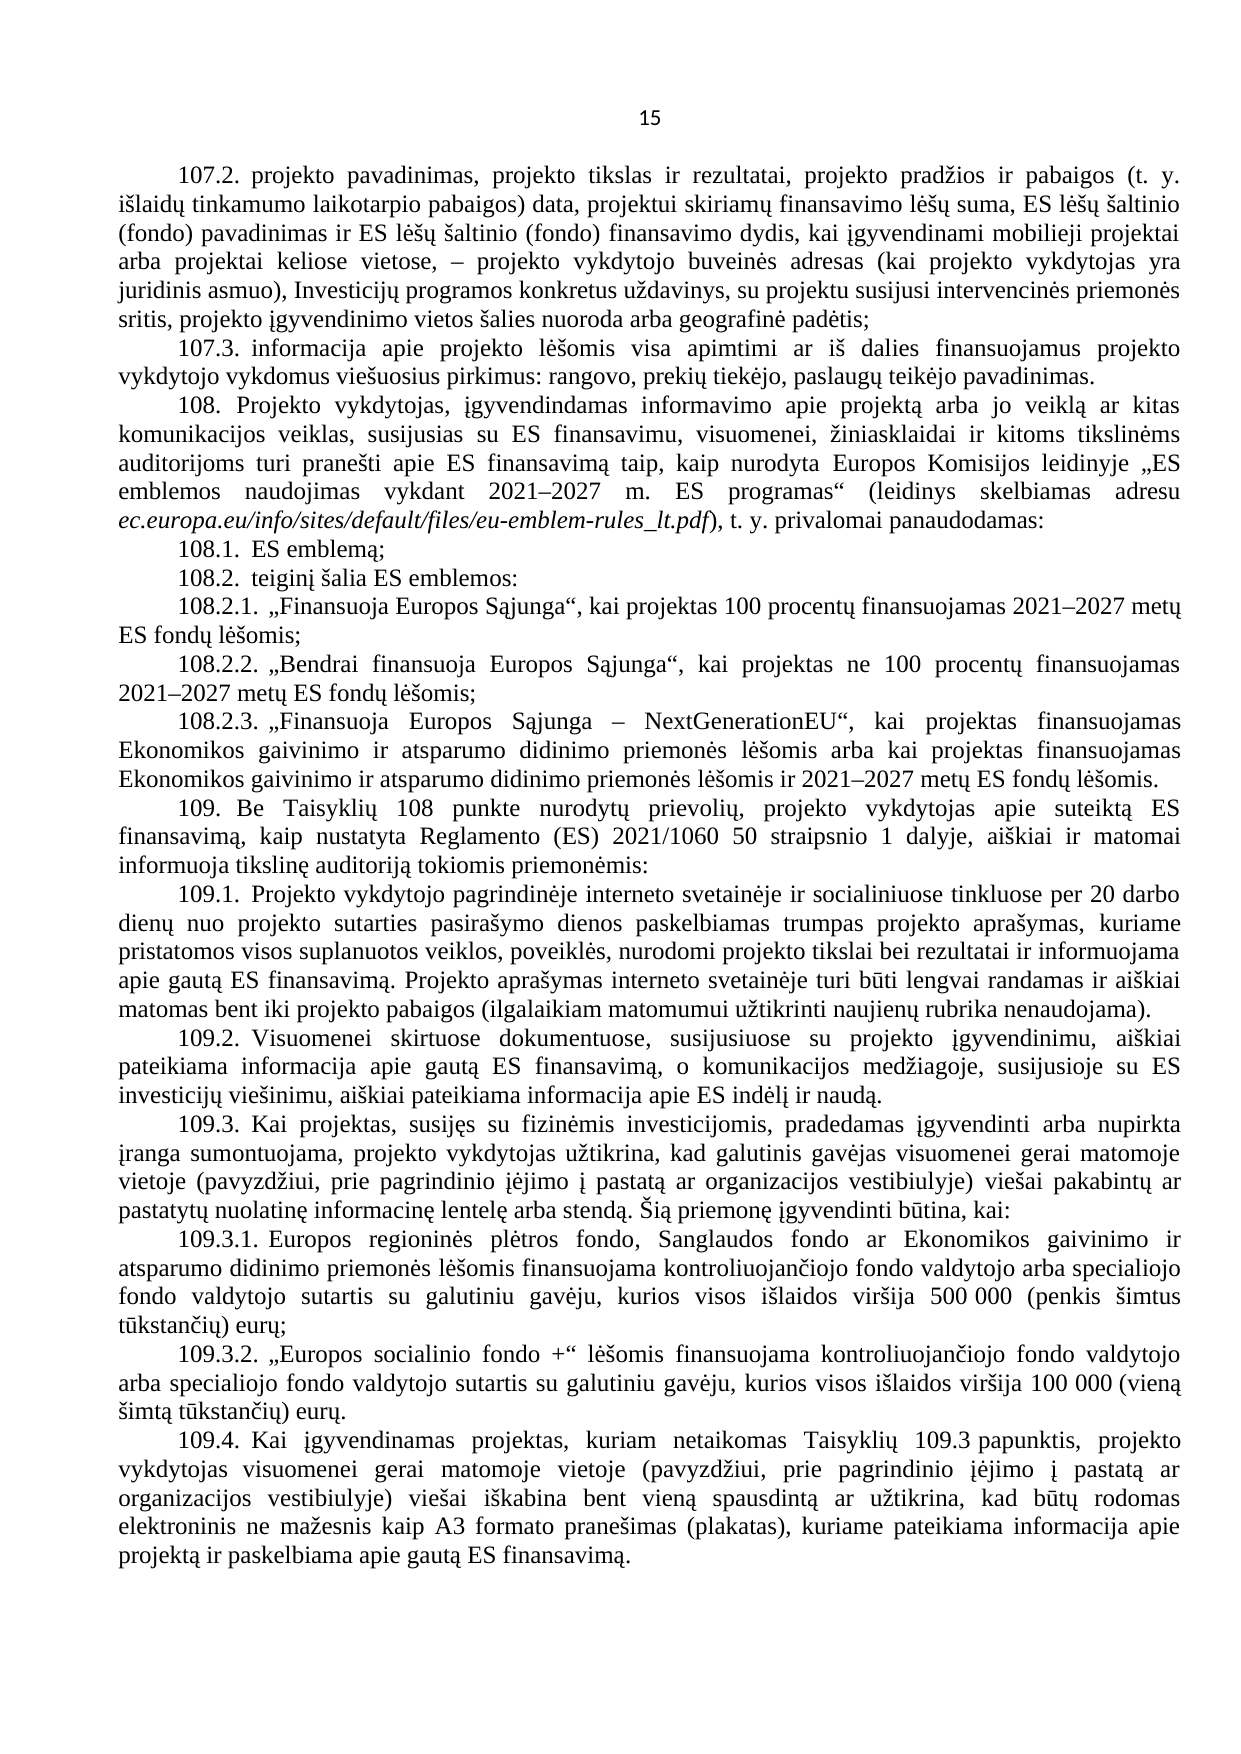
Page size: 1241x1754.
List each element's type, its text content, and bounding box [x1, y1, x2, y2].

text 108.2.2. „Bendrai finansuoja Europos Sąjunga“, kai projektas ne 100 procentų finansuojamas 2021–2027 metų ES fondų lėšomis; [118, 649, 1181, 706]
text 107.3. informacija apie projekto lėšomis visa apimtimi ar iš dalies finansuojamus projekto vykdytojo vykdomus viešuosius pirkimus: rangovo, prekių tiekėjo, paslaugų teikėjo pavadinimas. [118, 333, 1181, 390]
text 109.4. Kai įgyvendinamas projektas, kuriam netaikomas Taisyklių 109.3 papunktis, projekto vykdytojas visuomenei gerai matomoje vietoje (pavyzdžiui, prie pagrindinio įėjimo į pastatą ar organizacijos vestibiulyje) viešai iškabina bent vieną spausdintą ar užtikrina, kad būtų rodomas elektroninis ne mažesnis kaip A3 formato pranešimas (plakatas), kuriame pateikiama informacija apie projektą ir paskelbiama apie gautą ES finansavimą. [118, 1425, 1181, 1569]
text 108.2.3. „Finansuoja Europos Sąjunga – NextGenerationEU“, kai projektas finansuojamas Ekonomikos gaivinimo ir atsparumo didinimo priemonės lėšomis arba kai projektas finansuojamas Ekonomikos gaivinimo ir atsparumo didinimo priemonės lėšomis ir 2021–2027 metų ES fondų lėšomis. [118, 706, 1181, 793]
text 108.2. teiginį šalia ES emblemos: [118, 563, 1181, 591]
text 108.1. ES emblemą; [118, 534, 1181, 563]
text 109.3.2. „Europos socialinio fondo +“ lėšomis finansuojama kontroliuojančiojo fondo valdytojo arba specialiojo fondo valdytojo sutartis su galutiniu gavėju, kurios visos išlaidos viršija 100 000 (vieną šimtą tūkstančių) eurų. [118, 1339, 1181, 1425]
text 109. Be Taisyklių 108 punkte nurodytų prievolių, projekto vykdytojas apie suteiktą ES finansavimą, kaip nustatyta Reglamento (ES) 2021/1060 50 straipsnio 1 dalyje, aiškiai ir matomai informuoja tikslinę auditoriją tokiomis priemonėmis: [118, 793, 1181, 879]
text 108. Projekto vykdytojas, įgyvendindamas informavimo apie projektą arba jo veiklą ar kitas komunikacijos veiklas, susijusias su ES finansavimu, visuomenei, žiniasklaidai ir kitoms tikslinėms auditorijoms turi pranešti apie ES finansavimą taip, kaip nurodyta Europos Komisijos leidinyje „ES emblemos naudojimas vykdant 2021–2027 m. ES programas“ (leidinys skelbiamas adresu ec.europa.eu/info/sites/default/files/eu-emblem-rules_lt.pdf), t. y. privalomai panaudodamas: [118, 390, 1181, 534]
text 108.2.1. „Finansuoja Europos Sąjunga“, kai projektas 100 procentų finansuojamas 2021–2027 metų ES fondų lėšomis; [118, 591, 1181, 649]
text 109.3. Kai projektas, susijęs su fizinėmis investicijomis, pradedamas įgyvendinti arba nupirkta įranga sumontuojama, projekto vykdytojas užtikrina, kad galutinis gavėjas visuomenei gerai matomoje vietoje (pavyzdžiui, prie pagrindinio įėjimo į pastatą ar organizacijos vestibiulyje) viešai pakabintų ar pastatytų nuolatinę informacinę lentelę arba stendą. Šią priemonę įgyvendinti būtina, kai: [118, 1109, 1181, 1224]
text 107.2. projekto pavadinimas, projekto tikslas ir rezultatai, projekto pradžios ir pabaigos (t. y. išlaidų tinkamumo laikotarpio pabaigos) data, projektui skiriamų finansavimo lėšų suma, ES lėšų šaltinio (fondo) pavadinimas ir ES lėšų šaltinio (fondo) finansavimo dydis, kai įgyvendinami mobilieji projektai arba projektai keliose vietose, – projekto vykdytojo buveinės adresas (kai projekto vykdytojas yra juridinis asmuo), Investicijų programos konkretus uždavinys, su projektu susijusi intervencinės priemonės sritis, projekto įgyvendinimo vietos šalies nuoroda arba geografinė padėtis; [118, 160, 1181, 333]
text 109.1. Projekto vykdytojo pagrindinėje interneto svetainėje ir socialiniuose tinkluose per 20 darbo dienų nuo projekto sutarties pasirašymo dienos paskelbiamas trumpas projekto aprašymas, kuriame pristatomos visos suplanuotos veiklos, poveiklės, nurodomi projekto tikslai bei rezultatai ir informuojama apie gautą ES finansavimą. Projekto aprašymas interneto svetainėje turi būti lengvai randamas ir aiškiai matomas bent iki projekto pabaigos (ilgalaikiam matomumui užtikrinti naujienų rubrika nenaudojama). [118, 879, 1181, 1023]
text 109.3.1. Europos regioninės plėtros fondo, Sanglaudos fondo ar Ekonomikos gaivinimo ir atsparumo didinimo priemonės lėšomis finansuojama kontroliuojančiojo fondo valdytojo arba specialiojo fondo valdytojo sutartis su galutiniu gavėju, kurios visos išlaidos viršija 500 000 (penkis šimtus tūkstančių) eurų; [118, 1224, 1181, 1339]
text 109.2. Visuomenei skirtuose dokumentuose, susijusiuose su projekto įgyvendinimu, aiškiai pateikiama informacija apie gautą ES finansavimą, o komunikacijos medžiagoje, susijusioje su ES investicijų viešinimu, aiškiai pateikiama informacija apie ES indėlį ir naudą. [118, 1023, 1181, 1109]
